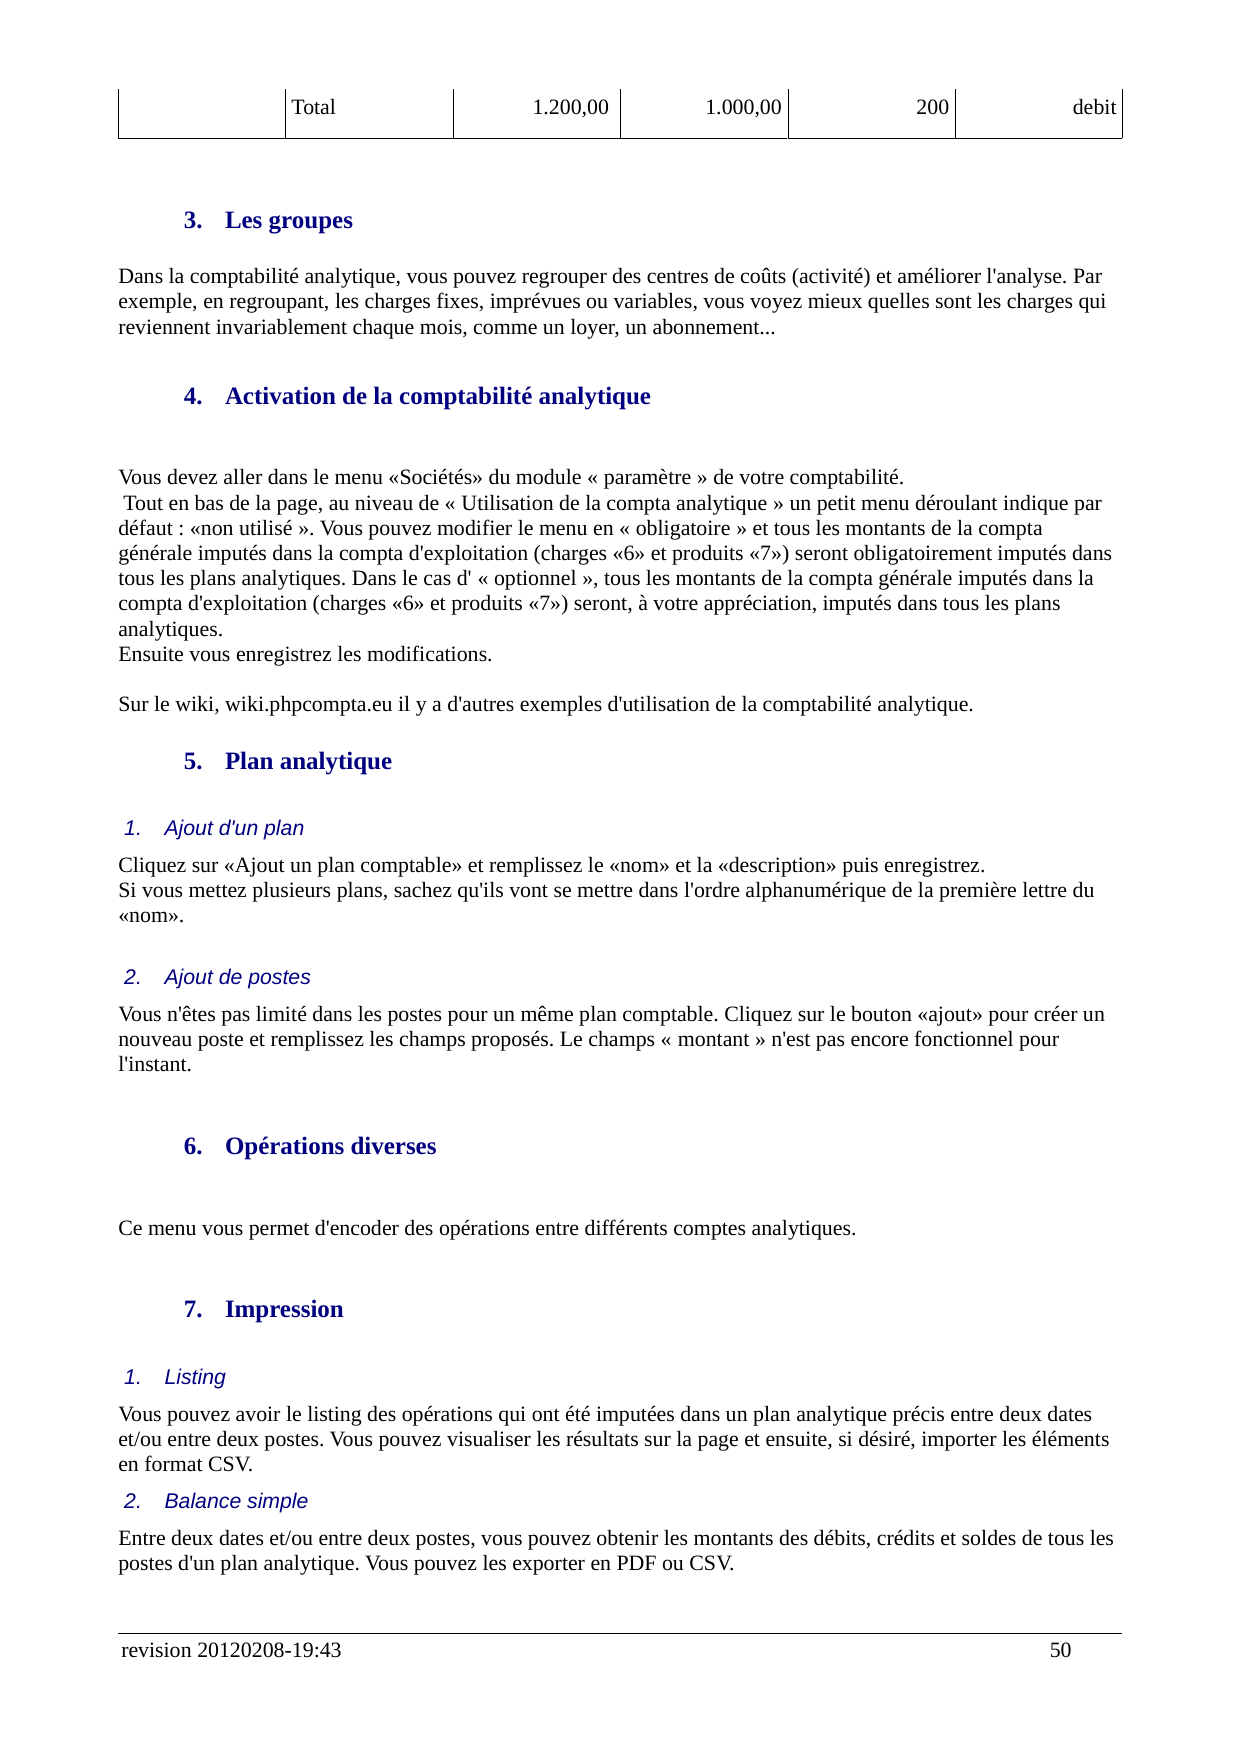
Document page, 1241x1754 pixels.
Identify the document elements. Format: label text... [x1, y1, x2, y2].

text Tout en bas de la page, au niveau de « Utilisation de la compta analytique » un petit menu déroulant indique par défaut : «non utilisé ». Vous pouvez modifier le menu en « obligatoire » et tous les montants de la compta générale imputés dans la compta d'exploitation (charges «6» et produits «7») seront obligatoirement imputés dans tous les plans analytiques. Dans le cas d' « optionnel », tous les montants de la compta générale imputés dans la compta d'exploitation (charges «6» et produits «7») seront, à votre appréciation, imputés dans tous les plans analytiques. [118, 489, 1122, 641]
subtitle Les groupes [177, 205, 1122, 234]
subtitle Activation de la comptabilité analytique [177, 381, 1122, 409]
subtitle Ajout de postes [118, 965, 1122, 989]
table_cell [119, 89, 285, 138]
text Entre deux dates et/ou entre deux postes, vous pouvez obtenir les montants des débits, crédits et soldes de tous les postes d'un plan analytique. Vous pouvez les exporter en PDF ou CSV. [118, 1524, 1122, 1575]
text Vous devez aller dans le menu «Sociétés» du module « paramètre » de votre comptabilité. [118, 464, 1122, 489]
table_cell debit [956, 89, 1122, 138]
table_cell 1.200,00 [454, 89, 620, 138]
subtitle Ajout d'un plan [118, 816, 1122, 840]
text Dans la comptabilité analytique, vous pouvez regrouper des centres de coûts (activité) et améliorer l'analyse. Par exemple, en regroupant, les charges fixes, imprévues ou variables, vous voyez mieux quelles sont les charges qui reviennent invariablement chaque mois, comme un loyer, un abonnement... [118, 263, 1122, 339]
text Ensuite vous enregistrez les modifications. [118, 641, 1122, 666]
subtitle Balance simple [118, 1488, 1122, 1513]
subtitle Opérations diverses [177, 1131, 1122, 1160]
text Si vous mettez plusieurs plans, sachez qu'ils vont se mettre dans l'ordre alphanumérique de la première lettre du «nom». [118, 877, 1122, 928]
subtitle Impression [177, 1294, 1122, 1323]
text Ce menu vous permet d'encoder des opérations entre différents comptes analytiques. [118, 1215, 1122, 1240]
subtitle Listing [118, 1364, 1122, 1389]
subtitle Plan analytique [177, 746, 1122, 774]
text Vous n'êtes pas limité dans les postes pour un même plan comptable. Cliquez sur le bouton «ajout» pour créer un nouveau poste et remplissez les champs proposés. Le champs « montant » n'est pas encore fonctionnel pour l'instant. [118, 1001, 1122, 1077]
table_cell Total [286, 89, 453, 138]
table_cell 1.000,00 [621, 89, 787, 138]
text Sur le wiki, wiki.phpcompta.eu il y a d'autres exemples d'utilisation de la comptabilité analytique. [118, 691, 1122, 716]
text Vous pouvez avoir le listing des opérations qui ont été imputées dans un plan analytique précis entre deux dates et/ou entre deux postes. Vous pouvez visualiser les résultats sur la page et ensuite, si désiré, importer les éléments en format CSV. [118, 1401, 1122, 1476]
text Cliquez sur «Ajout un plan comptable» et remplissez le «nom» et la «description» puis enregistrez. [118, 852, 1122, 877]
table_cell 200 [789, 89, 955, 138]
